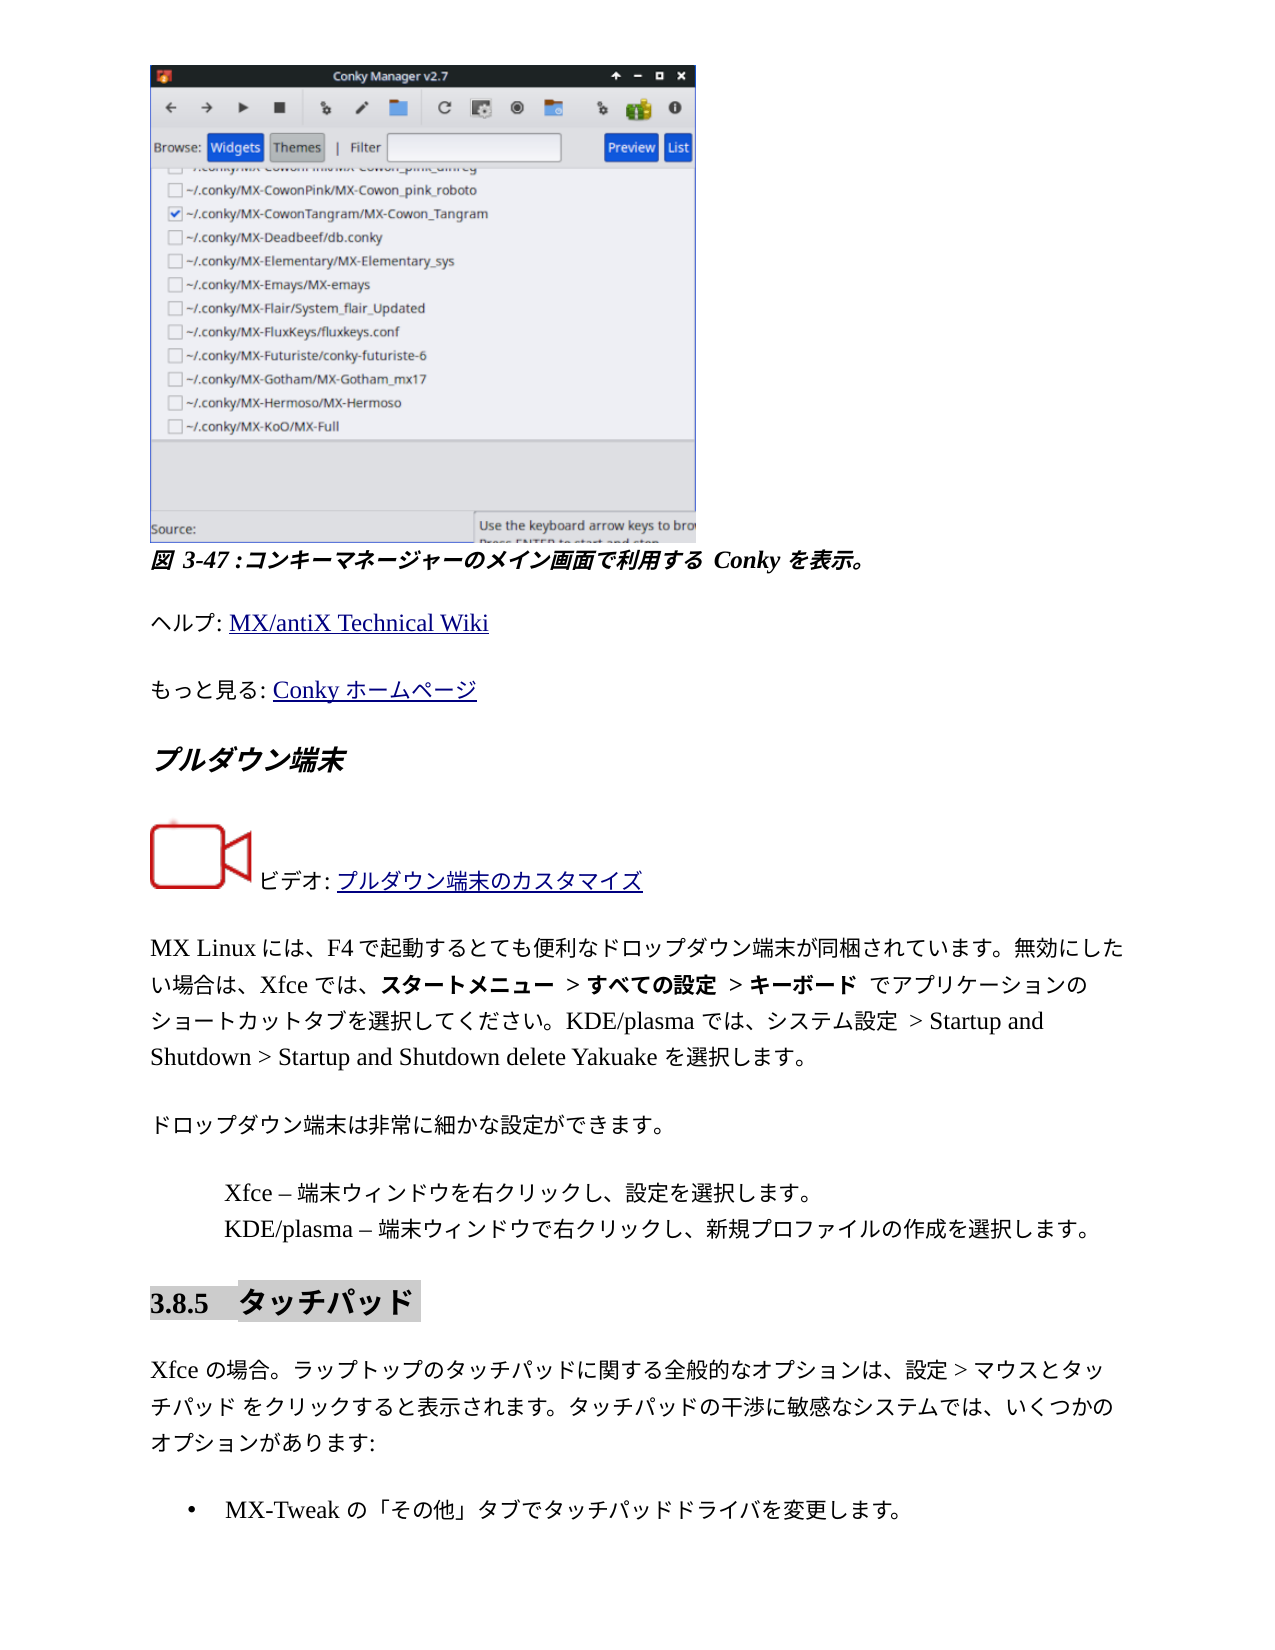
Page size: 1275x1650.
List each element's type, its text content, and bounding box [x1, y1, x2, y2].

text 図 3-47 :コンキーマネージャーのメイン画面で利用する Conky を表示。 [150, 543, 1110, 575]
picture [150, 65, 696, 543]
text ドロップダウン端末は非常に細かな設定ができます。 [150, 1108, 1125, 1139]
subtitle プルダウン端末 [150, 738, 1125, 778]
picture [150, 806, 252, 889]
text ヘルプ: MX/antiX Technical Wiki [150, 606, 1110, 638]
text MX Linuxには、F4で起動するとても便利なドロップダウン端末が同梱されています。無効にしたい場合は、Xfce では、スタートメニュー > すべての設定 > キーボード でアプリケーションのショートカットタブを選択してください。KDE/plasma では、システム設定 > Startup and Shutdown > Startup and Shutdown delete Yakuake を選択します。 [150, 931, 1125, 1072]
text ビデオ: プルダウン端末のカスタマイズ [150, 806, 1125, 895]
text Xfce の場合。ラップトップのタッチパッドに関する全般的なオプションは、設定 > マウスとタッチパッド をクリックすると表示されます。タッチパッドの干渉に敏感なシステムでは、いくつかのオプションがあります: [150, 1353, 1125, 1458]
subtitle 3.8.5 タッチパッド [150, 1279, 1125, 1322]
list MX-Tweak の「その他」タブでタッチパッドドライバを変更します。 [187, 1493, 1125, 1525]
text もっと見る: Conky ホームページ [150, 673, 1110, 705]
text Xfce – 端末ウィンドウを右クリックし、設定を選択します。 KDE/plasma – 端末ウィンドウで右クリックし、新規プロファイルの作成を選択します。 [150, 1176, 1125, 1243]
